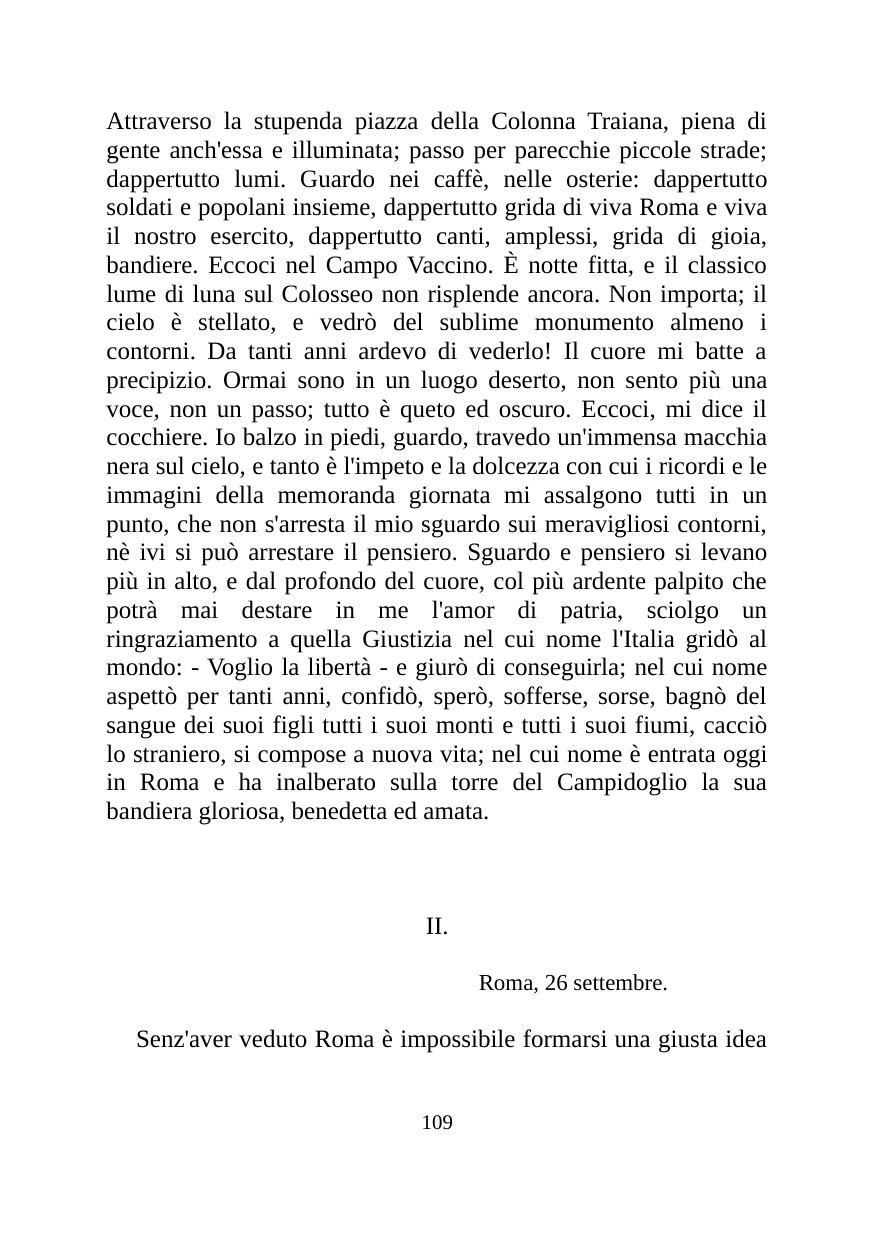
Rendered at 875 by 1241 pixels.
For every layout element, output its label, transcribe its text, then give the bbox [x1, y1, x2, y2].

text Attraverso la stupenda piazza della Colonna Traiana, piena di gente anch'essa e illuminata; passo per parecchie piccole strade; dappertutto lumi. Guardo nei caffè, nelle osterie: dappertutto soldati e popolani insieme, dappertutto grida di viva Roma e viva il nostro esercito, dappertutto canti, amplessi, grida di gioia, bandiere. Eccoci nel Campo Vaccino. È notte fitta, e il classico lume di luna sul Colosseo non risplende ancora. Non importa; il cielo è stellato, e vedrò del sublime monumento almeno i contorni. Da tanti anni ardevo di vederlo! Il cuore mi batte a precipizio. Ormai sono in un luogo deserto, non sento più una voce, non un passo; tutto è queto ed oscuro. Eccoci, mi dice il cocchiere. Io balzo in piedi, guardo, travedo un'immensa macchia nera sul cielo, e tanto è l'impeto e la dolcezza con cui i ricordi e le immagini della memoranda giornata mi assalgono tutti in un punto, che non s'arresta il mio sguardo sui meravigliosi contorni, nè ivi si può arrestare il pensiero. Sguardo e pensiero si levano più in alto, e dal profondo del cuore, col più ardente palpito che potrà mai destare in me l'amor di patria, sciolgo un ringraziamento a quella Giustizia nel cui nome l'Italia gridò al mondo: - Voglio la libertà - e giurò di conseguirla; nel cui nome aspettò per tanti anni, confidò, sperò, sofferse, sorse, bagnò del sangue dei suoi figli tutti i suoi monti e tutti i suoi fiumi, cacciò lo straniero, si compose a nuova vita; nel cui nome è entrata oggi in Roma e ha inalberato sulla torre del Campidoglio la sua bandiera gloriosa, benedetta ed amata. [106, 106, 768, 825]
text II. [106, 911, 768, 940]
text Roma, 26 settembre. [106, 969, 668, 995]
text Senz'aver veduto Roma è impossibile formarsi una giusta idea [106, 1024, 768, 1053]
